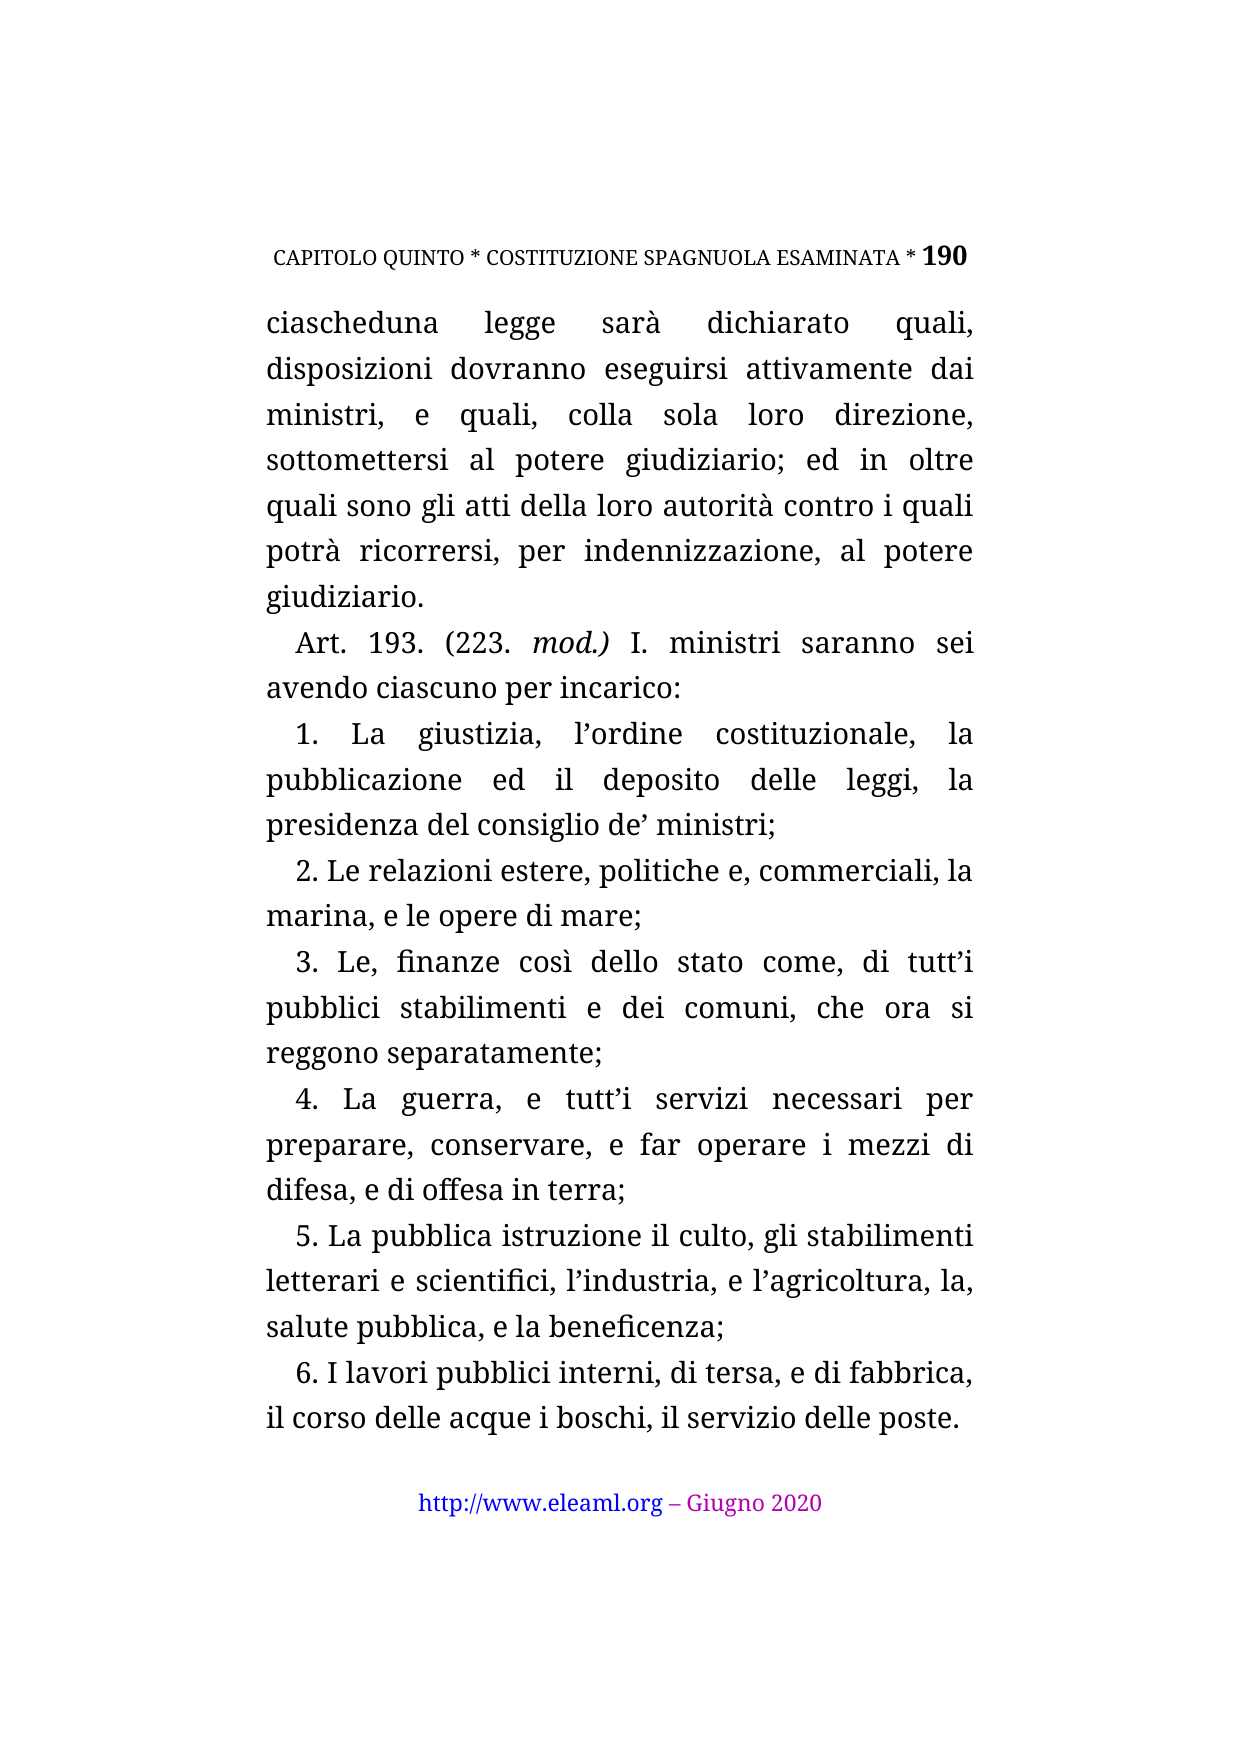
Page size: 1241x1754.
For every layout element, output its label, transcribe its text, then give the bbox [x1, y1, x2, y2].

text 3. Le, finanze così dello stato come, di tutt’i pubblici stabilimenti e dei comuni, che ora si reggono separatamente; [266, 941, 974, 1072]
text 5. La pubblica istruzione il culto, gli stabilimenti letterari e scientifici, l’industria, e l’agricoltura, la, salute pubblica, e la beneficenza; [266, 1215, 974, 1346]
text 1. La giustizia, l’ordine costituzionale, la pubblicazione ed il deposito delle leggi, la presidenza del consiglio de’ ministri; [266, 713, 974, 844]
text ciascheduna legge sarà dichiarato quali, disposizioni dovranno eseguirsi attivamente dai ministri, e quali, colla sola loro direzione, sottomettersi al potere giudiziario; ed in oltre quali sono gli atti della loro autorità contro i quali potrà ricorrersi, per indennizzazione, al potere giudiziario. [266, 303, 974, 616]
text 2. Le relazioni estere, politiche e, commerciali, la marina, e le opere di mare; [266, 850, 974, 935]
text 6. I lavori pubblici interni, di tersa, e di fabbrica, il corso delle acque i boschi, il servizio delle poste. [266, 1352, 974, 1437]
text 4. La guerra, e tutt’i servizi necessari per preparare, conservare, e far operare i mezzi di difesa, e di offesa in terra; [266, 1078, 974, 1209]
text Art. 193. (223. mod.) I. ministri saranno sei avendo ciascuno per incarico: [266, 622, 974, 707]
